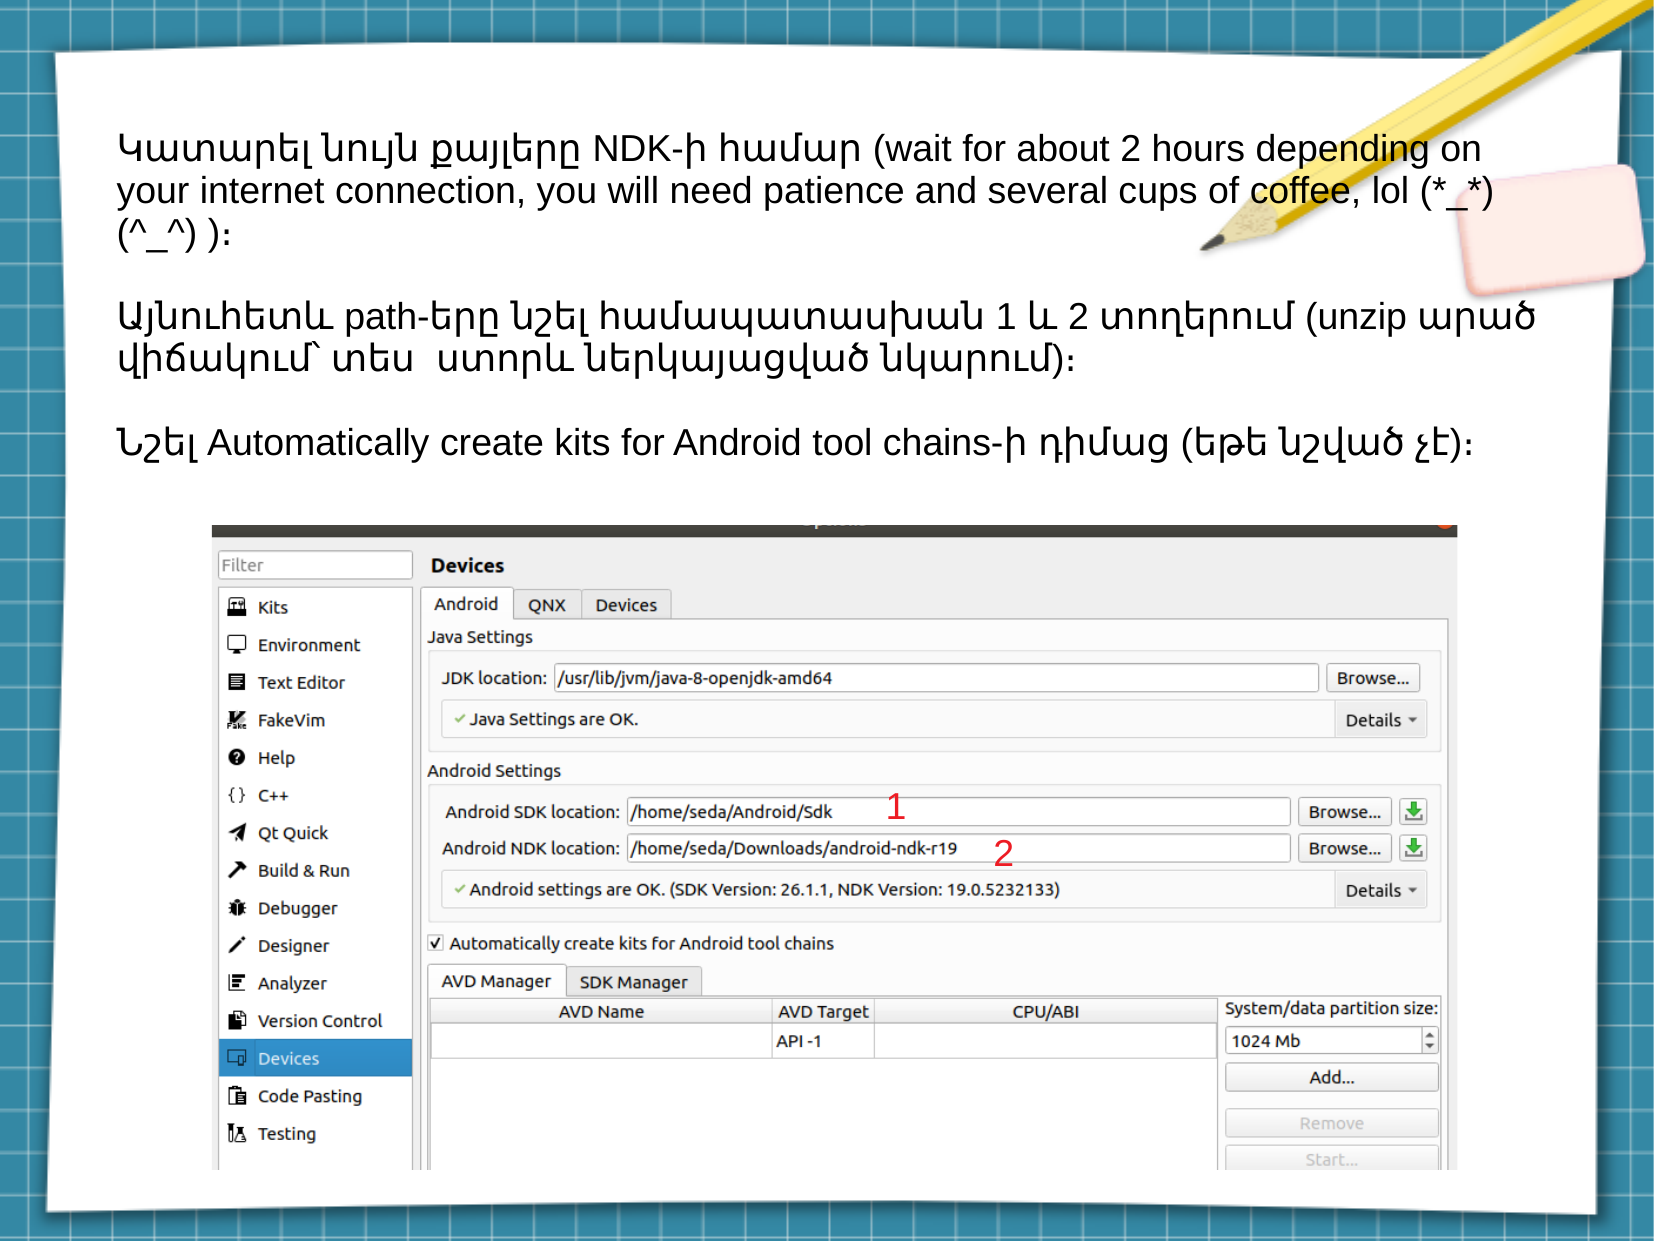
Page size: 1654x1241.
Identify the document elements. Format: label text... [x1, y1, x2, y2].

text_box 2 [978, 825, 1024, 883]
text_box Կատարել նույն քայլերը NDK-ի համար (wait for about 2 hours depending on your internet connection, you will need patience and several cups of coffee, lol (*_*) (^_^) )։ Այնուհետև path-երը նշել համապատասխան 1 և 2 տողերում (unzip արած վիճակում՝ տես ստորև ներկայացված նկարում)։ Նշել Automatically create kits for Android tool chains-ի դիմաց (եթե նշված չէ)։ [101, 120, 1557, 471]
picture [0, 0, 1654, 1241]
text_box 1 [870, 777, 916, 835]
